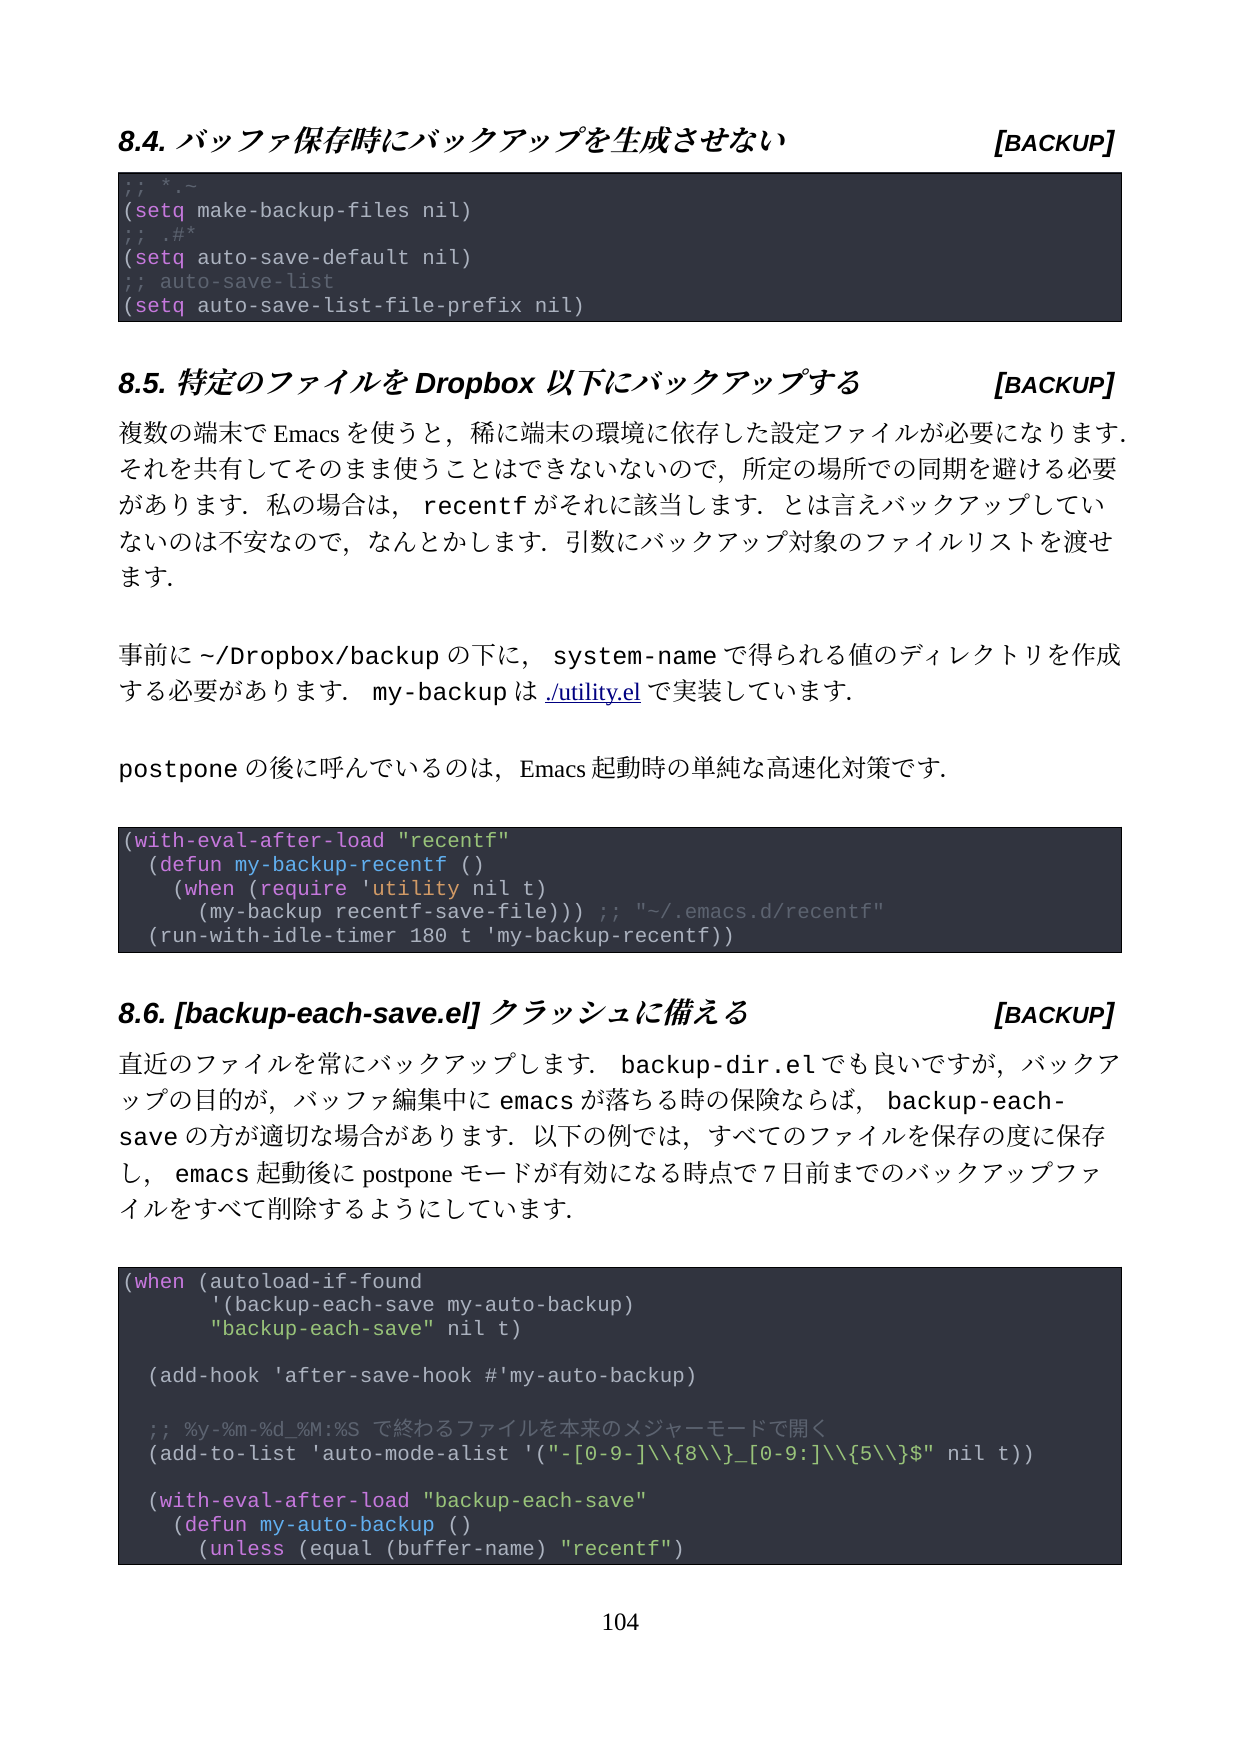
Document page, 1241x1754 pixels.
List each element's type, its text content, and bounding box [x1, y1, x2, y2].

text (when (require 'utility nil t) [119, 874, 1121, 897]
text (with-eval-after-load "recentf" [119, 828, 1121, 850]
text ;; .#* [119, 220, 1121, 243]
text (run-with-idle-timer 180 t 'my-backup-recentf)) [119, 921, 1121, 952]
text (defun my-backup-recentf () [119, 850, 1121, 874]
text 事前に ~/Dropbox/backup の下に， system-name で得られる値のディレクトリを作成する必要があります． my-backup は ./utility.el で実装しています． [118, 635, 1122, 737]
text (with-eval-after-load "backup-each-save" [119, 1486, 1121, 1510]
text (setq make-backup-files nil) [119, 196, 1121, 220]
text (unless (equal (buffer-name) "recentf") [119, 1533, 1121, 1564]
text ;; %y-%m-%d_%M:%S で終わるファイルを本来のメジャーモードで開く [119, 1408, 1121, 1439]
text '(backup-each-save my-auto-backup) [119, 1290, 1121, 1314]
text "backup-each-save" nil t) [119, 1314, 1121, 1338]
text (my-backup recentf-save-file))) ;; "~/.emacs.d/recentf" [119, 897, 1121, 921]
text postpone の後に呼んでいるのは，Emacs起動時の単純な高速化対策です． [118, 749, 1122, 814]
text (defun my-auto-backup () [119, 1510, 1121, 1533]
text (when (autoload-if-found [119, 1268, 1121, 1290]
text ;; *.~ [119, 174, 1121, 196]
text (setq auto-save-default nil) [119, 243, 1121, 267]
text (add-hook 'after-save-hook #'my-auto-backup) [119, 1361, 1121, 1385]
text ;; auto-save-list [119, 267, 1121, 291]
text 複数の端末でEmacsを使うと，稀に端末の環境に依存した設定ファイルが必要になります．それを共有してそのまま使うことはできないないので，所定の場所での同期を避ける必要があります．私の場合は， recentf がそれに該当します．とは言えバックアップしていないのは不安なので，なんとかします．引数にバックアップ対象のファイルリストを渡せます． [118, 414, 1122, 623]
text (add-to-list 'auto-mode-alist '("-[0-9-]\\{8\\}_[0-9:]\\{5\\}$" nil t)) [119, 1439, 1121, 1463]
text (setq auto-save-list-file-prefix nil) [119, 291, 1121, 321]
subtitle 特定のファイルを Dropbox 以下にバックアップする [backup] [118, 360, 1122, 402]
text 直近のファイルを常にバックアップします． backup-dir.el でも良いですが，バックアップの目的が，バッファ編集中に emacs が落ちる時の保険ならば， backup-each-save の方が適切な場合があります．以下の例では，すべてのファイルを保存の度に保存し， emacs 起動後に postpone モードが有効になる時点で7日前までのバックアップファイルをすべて削除するようにしています． [118, 1044, 1122, 1254]
subtitle バッファ保存時にバックアップを生成させない [backup] [118, 118, 1122, 160]
subtitle [backup-each-save.el] クラッシュに備える [backup] [118, 990, 1122, 1032]
